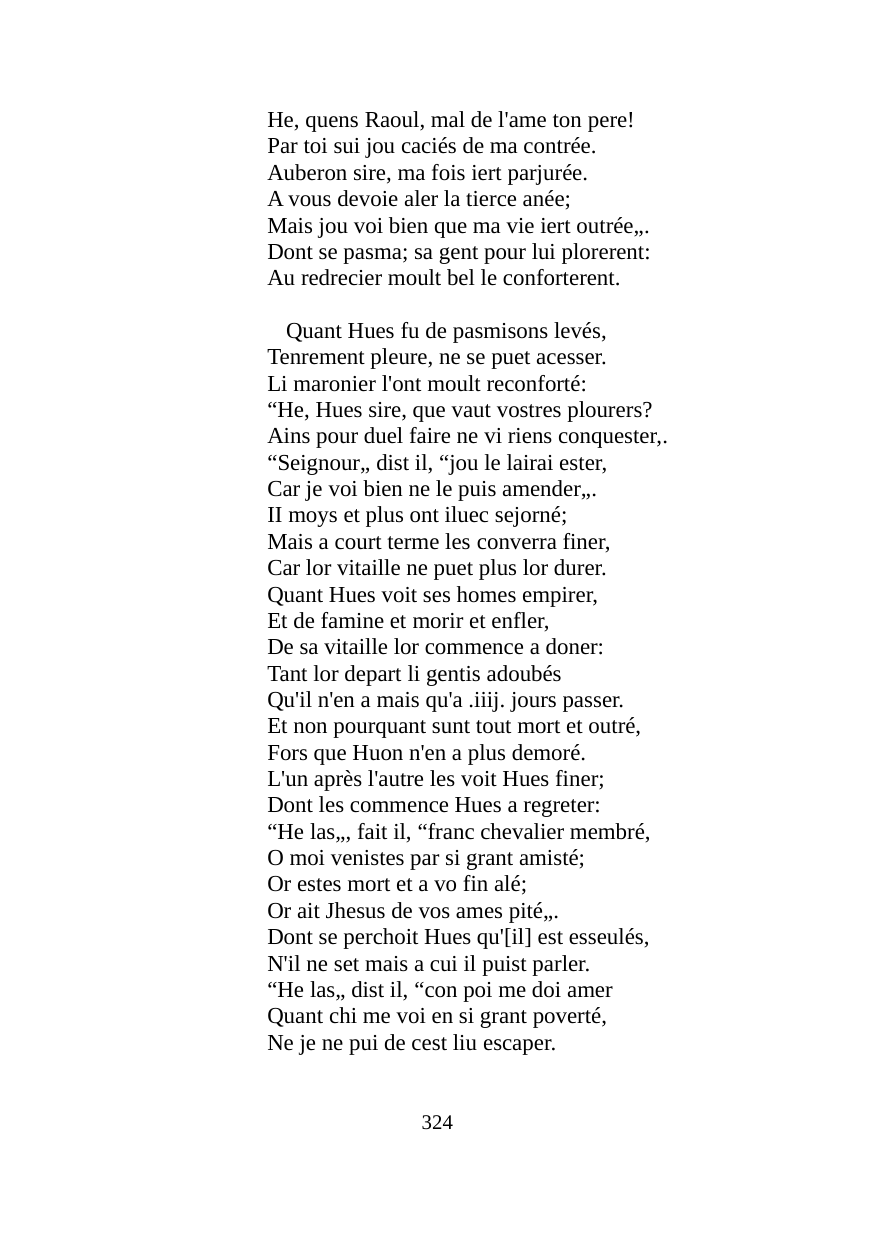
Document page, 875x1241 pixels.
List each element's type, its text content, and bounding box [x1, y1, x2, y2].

text Auberon sire, ma fois iert parjurée. [237, 159, 768, 185]
text Et non pourquant sunt tout mort et outré, [237, 712, 768, 739]
text Dont les commence Hues a regreter: [237, 791, 768, 818]
text De sa vitaille lor commence a doner: [237, 633, 768, 660]
text Ne je ne pui de cest liu escaper. [237, 1029, 768, 1055]
text Par toi sui jou caciés de ma contrée. [237, 133, 768, 159]
text Dont se pasma; sa gent pour lui plorerent: [237, 238, 768, 264]
text Tant lor depart li gentis adoubés [237, 660, 768, 686]
text N'il ne set mais a cui il puist parler. [237, 949, 768, 976]
text Ains pour duel faire ne vi riens conquester,. [237, 422, 768, 449]
text Quant chi me voi en si grant poverté, [237, 1002, 768, 1029]
text Car lor vitaille ne puet plus lor durer. [237, 554, 768, 581]
text “He, Hues sire, que vaut vostres plourers? [237, 396, 768, 422]
text Tenrement pleure, ne se puet acesser. [237, 343, 768, 370]
text Mais a court terme les converra finer, [237, 528, 768, 554]
text O moi venistes par si grant amisté; [237, 844, 768, 871]
text “He las„, fait il, “franc chevalier membré, [237, 818, 768, 844]
text II moys et plus ont iluec sejorné; [237, 502, 768, 528]
text Mais jou voi bien que ma vie iert outrée„. [237, 212, 768, 238]
text Dont se perchoit Hues qu'[il] est esseulés, [237, 923, 768, 949]
text He, quens Raoul, mal de l'ame ton pere! [237, 106, 768, 133]
text “He las„ dist il, “con poi me doi amer [237, 976, 768, 1002]
text Et de famine et morir et enfler, [237, 607, 768, 633]
text Quant Hues fu de pasmisons levés, [256, 317, 768, 343]
text A vous devoie aler la tierce anée; [237, 185, 768, 212]
text Car je voi bien ne le puis amender„. [237, 475, 768, 502]
text Quant Hues voit ses homes empirer, [237, 581, 768, 607]
text Li maronier l'ont moult reconforté: [237, 370, 768, 396]
text Or ait Jhesus de vos ames pité„. [237, 897, 768, 923]
text Qu'il n'en a mais qu'a .iiij. jours passer. [237, 686, 768, 712]
text Au redrecier moult bel le conforterent. [237, 264, 768, 291]
text Fors que Huon n'en a plus demoré. [237, 739, 768, 765]
text Or estes mort et a vo fin alé; [237, 871, 768, 897]
text L'un après l'autre les voit Hues finer; [237, 765, 768, 791]
text “Seignour„ dist il, “jou le lairai ester, [237, 449, 768, 475]
